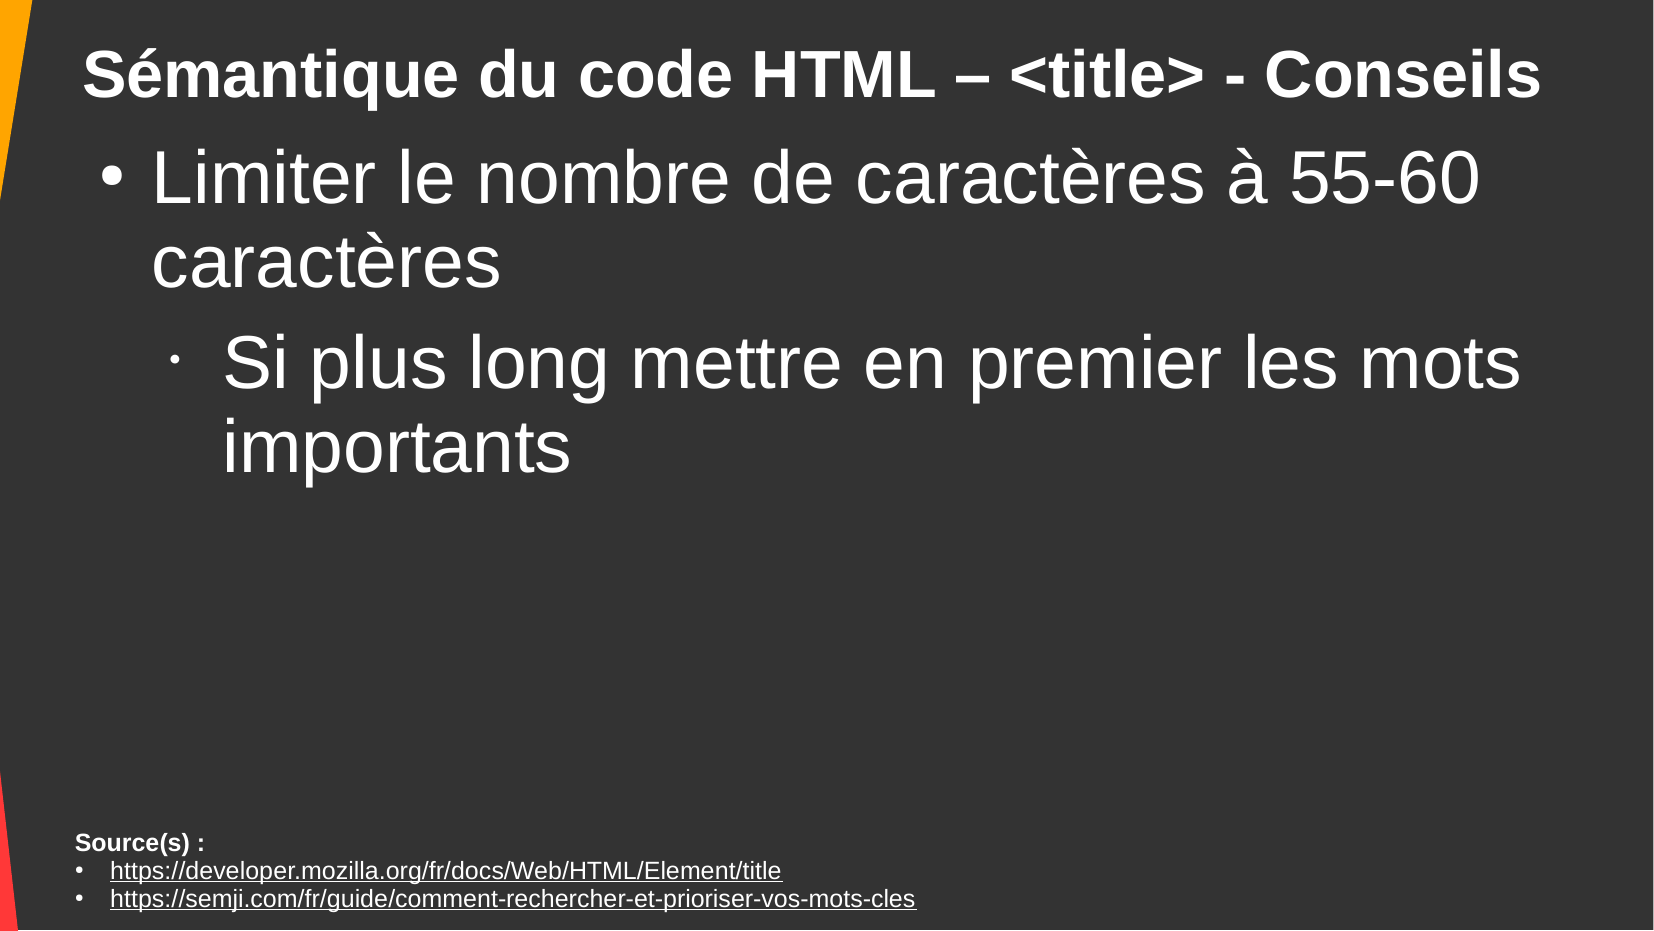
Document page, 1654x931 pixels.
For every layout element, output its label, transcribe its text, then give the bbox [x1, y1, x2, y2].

text_box [0, 0, 33, 201]
text_box [0, 771, 19, 931]
list Limiter le nombre de caractères à 55-60 caractères Si plus long mettre en premier les mots importants [80, 135, 1630, 733]
title Sémantique du code HTML – <title> - Conseils [82, 36, 1654, 130]
text_box Source(s) : https://developer.mozilla.org/fr/docs/Web/HTML/Element/title https://semji.com/fr/guide/comment-rechercher-et-prioriser-vos-mots-cles [60, 821, 1546, 921]
